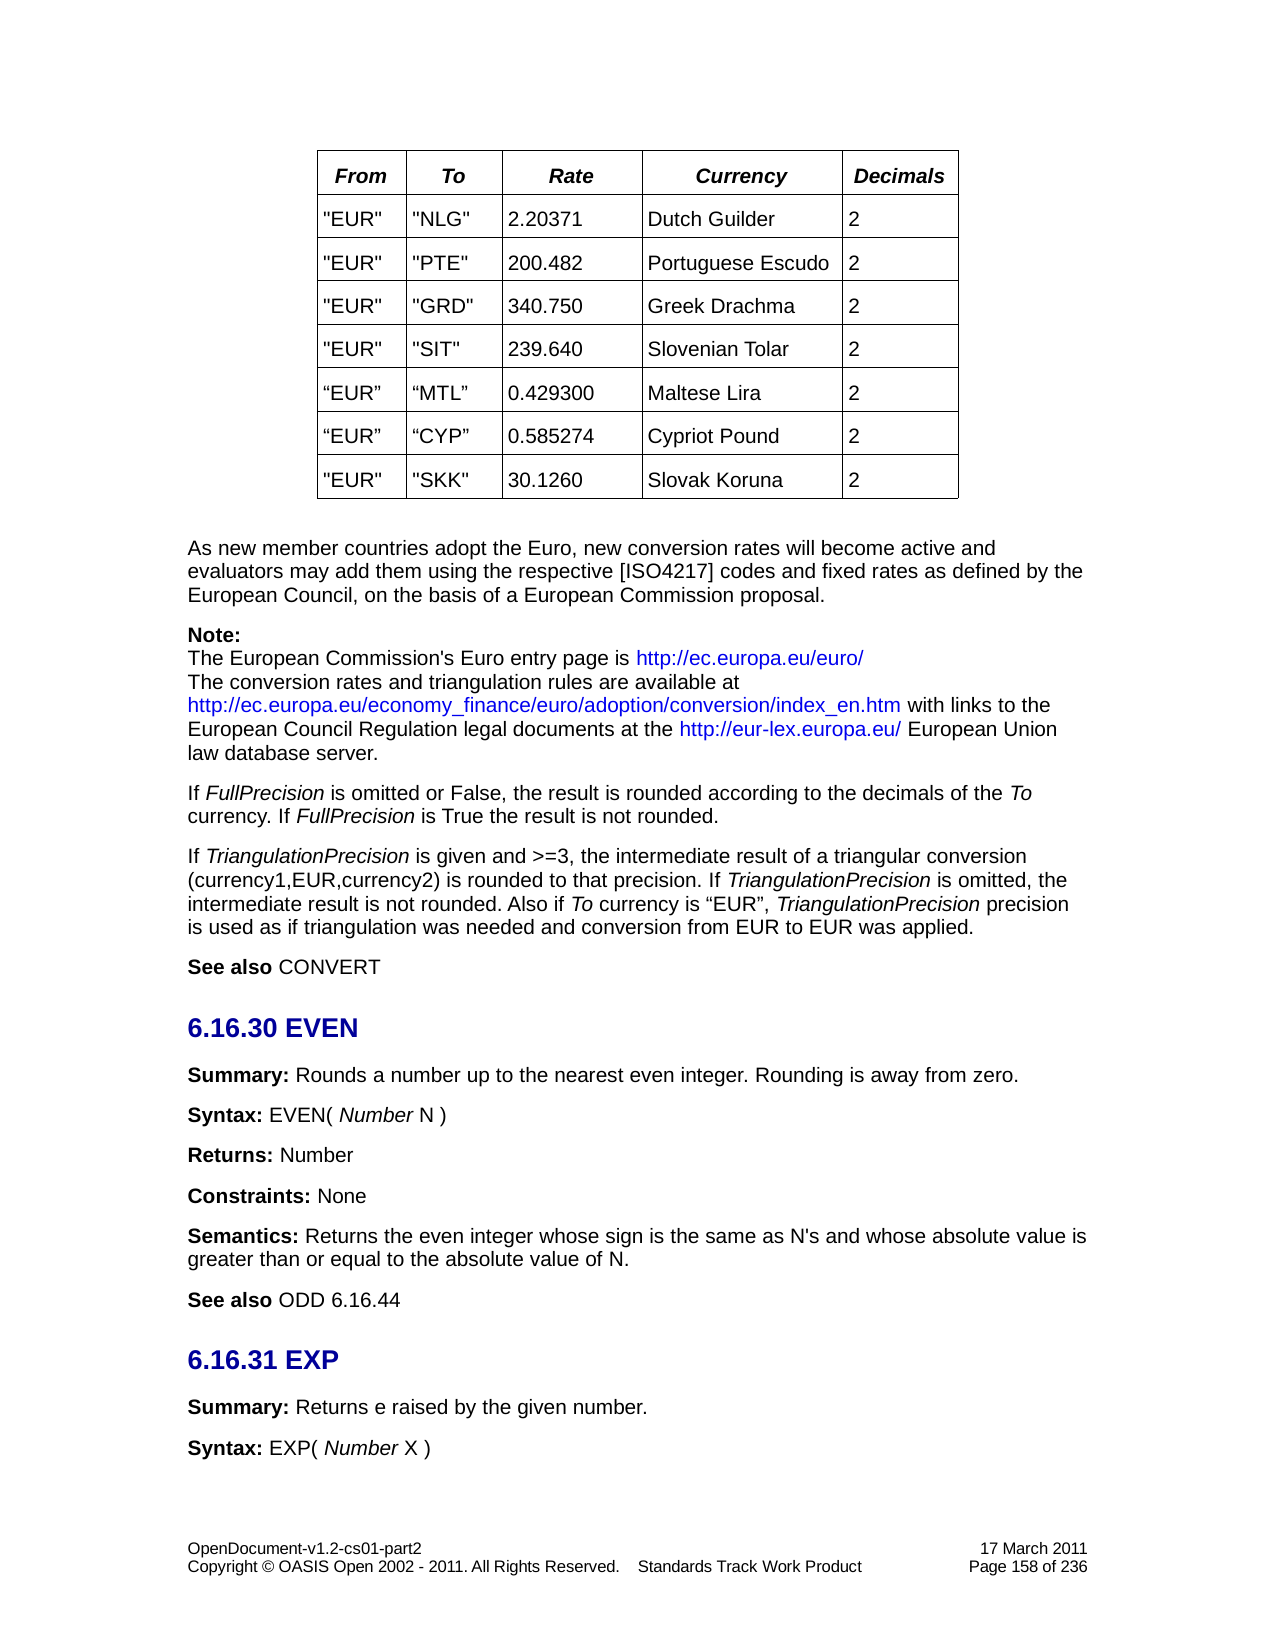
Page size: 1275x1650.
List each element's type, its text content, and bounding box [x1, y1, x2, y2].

text Summary: Returns e raised by the given number. [187, 1396, 1088, 1419]
table_cell "SKK" [407, 455, 502, 497]
table_cell “MTL” [407, 368, 502, 411]
table_cell "GRD" [407, 281, 502, 324]
text If FullPrecision is omitted or False, the result is rounded according to the decimals of the To currency. If FullPrecision is True the result is not rounded. [187, 781, 1088, 828]
text Note: The European Commission's Euro entry page is http://ec.europa.eu/euro/ The conversion rates and triangulation rules are available at http://ec.europa.eu/economy_finance/euro/adoption/conversion/index_en.htm with links to the European Council Regulation legal documents at the http://eur-lex.europa.eu/ European Union law database server. [187, 623, 1088, 764]
table_cell "NLG" [407, 195, 502, 237]
table_cell 2 [843, 281, 958, 324]
table_cell "EUR" [318, 281, 406, 324]
table_cell Slovak Koruna [643, 455, 842, 497]
text Summary: Rounds a number up to the nearest even integer. Rounding is away from zero. [187, 1063, 1088, 1087]
table_cell 0.585274 [503, 412, 642, 454]
table_cell 239.640 [503, 325, 642, 367]
table_header Decimals [843, 151, 958, 193]
table_cell Slovenian Tolar [643, 325, 842, 367]
table_cell “EUR” [318, 412, 406, 454]
table_cell “CYP” [407, 412, 502, 454]
table_cell "EUR" [318, 325, 406, 367]
subtitle EVEN [187, 1013, 1088, 1043]
table_cell 2 [843, 325, 958, 367]
table_cell Maltese Lira [643, 368, 842, 411]
table_cell "PTE" [407, 238, 502, 280]
table_cell 2 [843, 455, 958, 497]
table_header Currency [643, 151, 842, 193]
table_cell 2 [843, 368, 958, 411]
table_cell Portuguese Escudo [643, 238, 842, 280]
table_cell 340.750 [503, 281, 642, 324]
table_header To [407, 151, 502, 193]
table_cell 30.1260 [503, 455, 642, 497]
table_cell 2 [843, 412, 958, 454]
text See also CONVERT [187, 956, 1088, 979]
table_cell 2.20371 [503, 195, 642, 237]
table_cell "EUR" [318, 195, 406, 237]
table_cell 2 [843, 238, 958, 280]
table_cell "EUR" [318, 455, 406, 497]
text Semantics: Returns the even integer whose sign is the same as N's and whose absolute value is greater than or equal to the absolute value of N. [187, 1224, 1088, 1271]
table_header Rate [503, 151, 642, 193]
text As new member countries adopt the Euro, new conversion rates will become active and evaluators may add them using the respective [ISO4217] codes and fixed rates as defined by the European Council, on the basis of a European Commission proposal. [187, 536, 1088, 607]
text If TriangulationPrecision is given and >=3, the intermediate result of a triangular conversion (currency1,EUR,currency2) is rounded to that precision. If TriangulationPrecision is omitted, the intermediate result is not rounded. Also if To currency is “EUR”, TriangulationPrecision precision is used as if triangulation was needed and conversion from EUR to EUR was applied. [187, 845, 1088, 939]
table_cell 200.482 [503, 238, 642, 280]
table_cell "EUR" [318, 238, 406, 280]
text Syntax: EVEN( Number N ) [187, 1104, 1088, 1127]
table_cell “EUR” [318, 368, 406, 411]
table_cell "SIT" [407, 325, 502, 367]
text Syntax: EXP( Number X ) [187, 1436, 1088, 1459]
text See also ODD 6.16.44 [187, 1288, 1088, 1312]
table_cell 2 [843, 195, 958, 237]
text Returns: Number [187, 1144, 1088, 1167]
table_cell Greek Drachma [643, 281, 842, 324]
table_cell 0.429300 [503, 368, 642, 411]
table_header From [318, 151, 406, 193]
text Constraints: None [187, 1184, 1088, 1208]
table_cell Dutch Guilder [643, 195, 842, 237]
table_cell Cypriot Pound [643, 412, 842, 454]
subtitle EXP [187, 1345, 1088, 1375]
